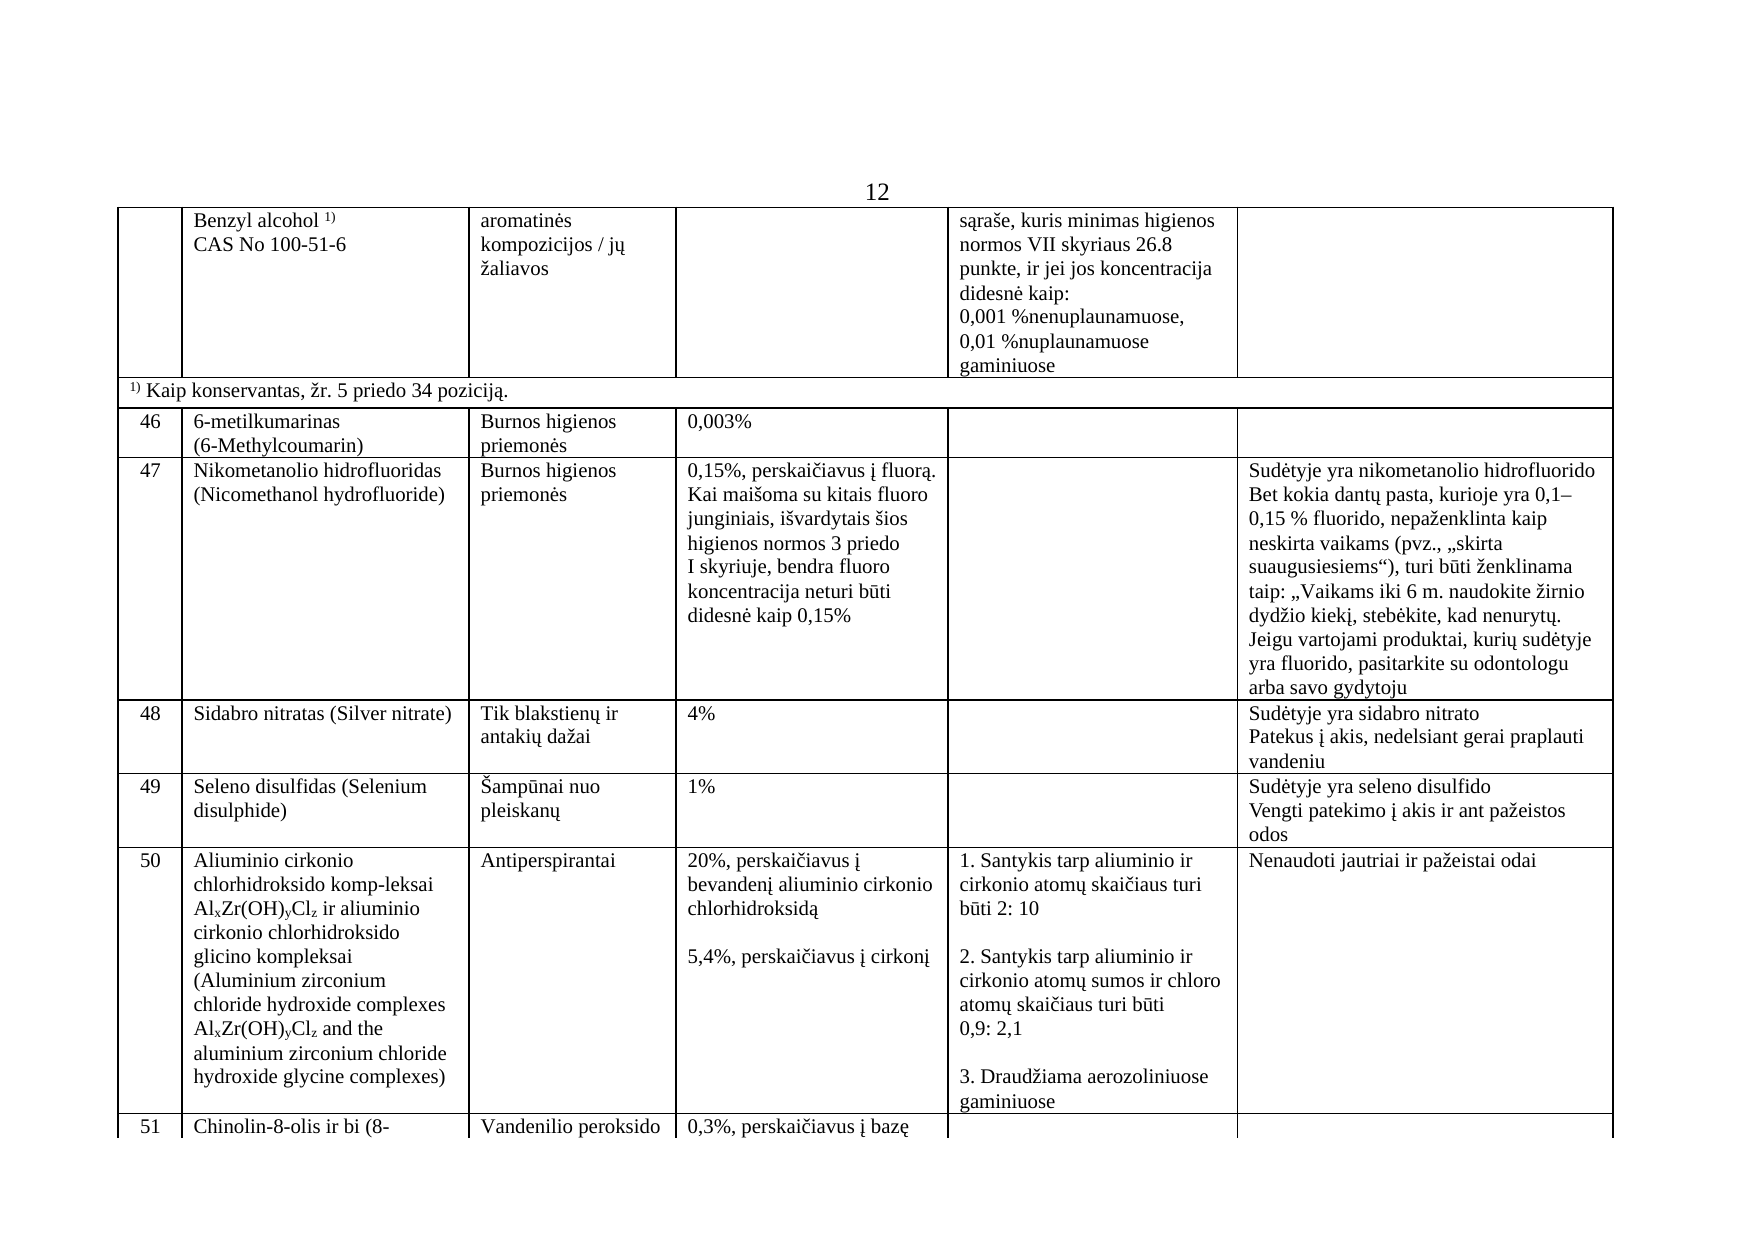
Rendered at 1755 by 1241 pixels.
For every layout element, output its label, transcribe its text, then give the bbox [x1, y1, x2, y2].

table_cell [1238, 1114, 1612, 1138]
table_cell [119, 208, 181, 377]
table_cell Sudėtyje yra sidabro nitrato Patekus į akis, nedelsiant gerai praplauti vandeniu [1238, 701, 1612, 773]
table_cell [1614, 457, 1754, 699]
table_cell [949, 774, 1237, 846]
table_cell Sidabro nitratas (Silver nitrate) [183, 701, 468, 773]
table_cell [677, 208, 947, 377]
table_cell [949, 409, 1237, 457]
table_cell [1614, 1113, 1754, 1138]
table_cell Antiperspirantai [470, 848, 675, 1113]
table_cell Sudėtyje yra nikometanolio hidrofluorido Bet kokia dantų pasta, kurioje yra 0,1–0,15 % fluorido, nepaženklinta kaip neskirta vaikams (pvz., „skirta suaugusiesiems“), turi būti ženklinama taip: „Vaikams iki 6 m. naudokite žirnio dydžio kiekį, stebėkite, kad nenurytų. Jeigu vartojami produktai, kurių sudėtyje yra fluorido, pasitarkite su odontologu arba savo gydytoju [1238, 458, 1612, 699]
table_cell 0,3%, perskaičiavus į bazę [677, 1114, 947, 1138]
table_cell [1238, 409, 1612, 457]
table_cell Vandenilio peroksido [470, 1114, 675, 1138]
table_cell 46 [119, 409, 181, 457]
table_cell Nikometanolio hidrofluoridas (Nicomethanol hydrofluoride) [183, 458, 468, 699]
table_cell 1) Kaip konservantas, žr. 5 priedo 34 poziciją. [119, 378, 1612, 407]
table_cell 1. Santykis tarp aliuminio ir cirkonio atomų skaičiaus turi būti 2: 10 2. Santykis tarp aliuminio ir cirkonio atomų sumos ir chloro atomų skaičiaus turi būti 0,9: 2,1 3. Draudžiama aerozoliniuose gaminiuose [949, 848, 1237, 1113]
table_cell [949, 458, 1237, 699]
table_cell 47 [119, 458, 181, 699]
table_cell 50 [119, 848, 181, 1113]
table_cell [1238, 208, 1612, 377]
table_cell [1614, 699, 1754, 773]
table_cell [1614, 846, 1754, 1113]
table_cell [949, 701, 1237, 773]
table_cell aromatinės kompozicijos / jų žaliavos [470, 208, 675, 377]
table_cell 20%, perskaičiavus į bevandenį aliuminio cirkonio chlorhidroksidą 5,4%, perskaičiavus į cirkonį [677, 848, 947, 1113]
table_cell Seleno disulfidas (Selenium disulphide) [183, 774, 468, 846]
table_cell Tik blakstienų ir antakių dažai [470, 701, 675, 773]
table_cell 1% [677, 774, 947, 846]
table_cell Chinolin-8-olis ir bi (8- [183, 1114, 468, 1138]
table_cell 51 [119, 1114, 181, 1138]
table_cell 0,003% [677, 409, 947, 457]
table_cell 4% [677, 701, 947, 773]
table_cell Burnos higienos priemonės [470, 458, 675, 699]
table_cell Nenaudoti jautriai ir pažeistai odai [1238, 848, 1612, 1113]
table_cell [1614, 407, 1754, 457]
table_cell Aliuminio cirkonio chlorhidroksido komp-leksai AlxZr(OH)yClz ir aliuminio cirkonio chlorhidroksido glicino kompleksai (Aluminium zirconium chloride hydroxide complexes AlxZr(OH)yClz and the aluminium zirconium chloride hydroxide glycine complexes) [183, 848, 468, 1113]
table_cell [1614, 377, 1754, 407]
table_cell [1614, 207, 1754, 377]
table_cell [1614, 773, 1754, 846]
table_cell [949, 1114, 1237, 1138]
table_cell 48 [119, 701, 181, 773]
table_cell Burnos higienos priemonės [470, 409, 675, 457]
table_cell 49 [119, 774, 181, 846]
table_cell 0,15%, perskaičiavus į fluorą. Kai maišoma su kitais fluoro junginiais, išvardytais šios higienos normos 3 priedo I skyriuje, bendra fluoro koncentracija neturi būti didesnė kaip 0,15% [677, 458, 947, 699]
table_cell Sudėtyje yra seleno disulfido Vengti patekimo į akis ir ant pažeistos odos [1238, 774, 1612, 846]
table_cell Šampūnai nuo pleiskanų [470, 774, 675, 846]
table_cell sąraše, kuris minimas higienos normos VII skyriaus 26.8 punkte, ir jei jos koncentracija didesnė kaip: 0,001 %nenuplaunamuose, 0,01 %nuplaunamuose gaminiuose [949, 208, 1237, 377]
table_cell 6-metilkumarinas (6-Methylcoumarin) [183, 409, 468, 457]
table_cell Benzyl alcohol 1) CAS No 100-51-6 [183, 208, 468, 377]
